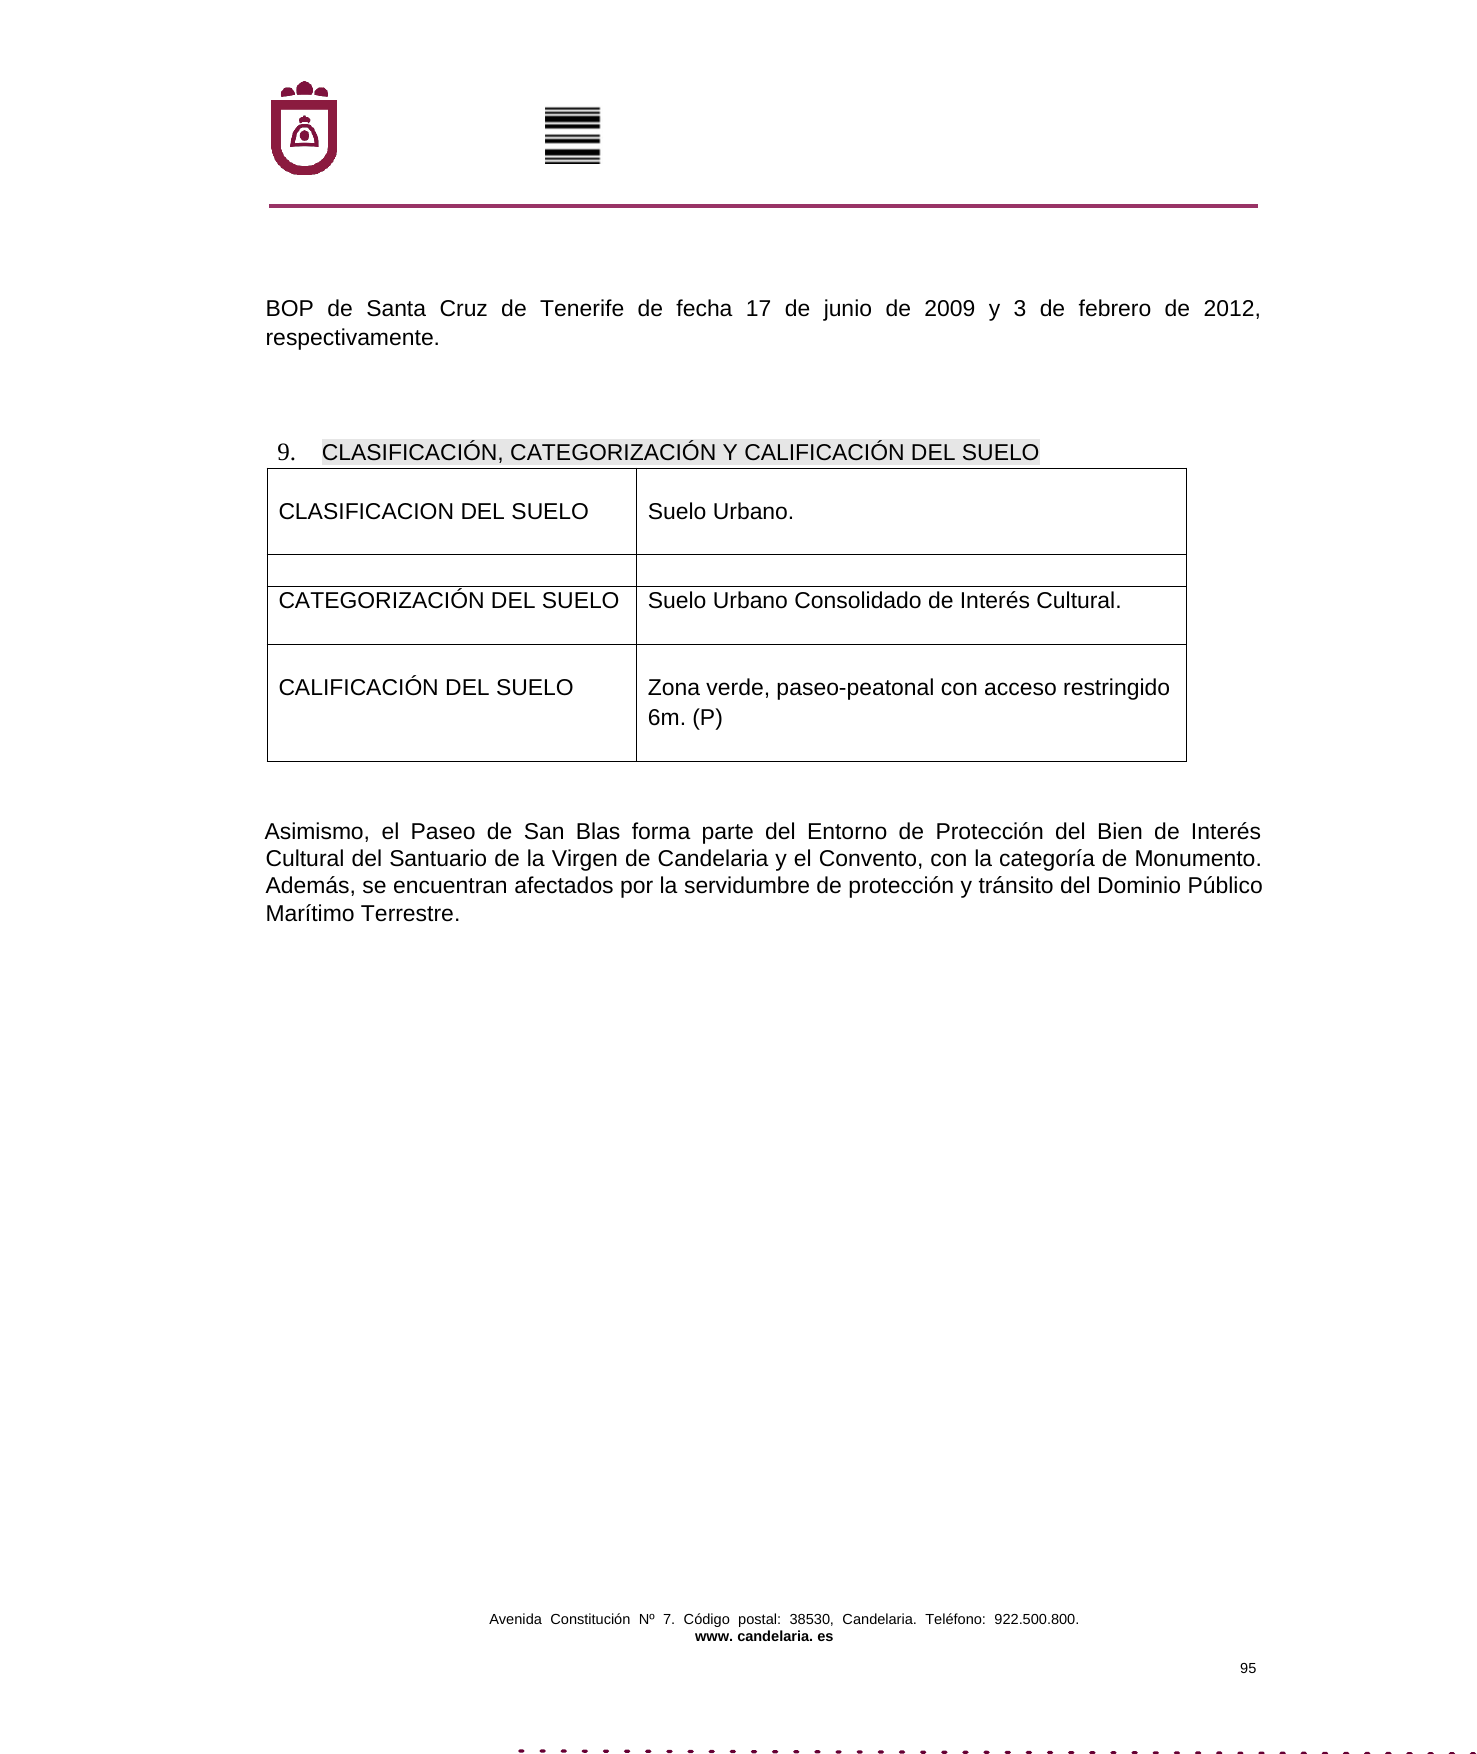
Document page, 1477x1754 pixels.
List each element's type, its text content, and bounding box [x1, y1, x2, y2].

table_cell CATEGORIZACIÓN DEL SUELO [268, 587, 636, 644]
table_cell Suelo Urbano Consolidado de Interés Cultural. [637, 587, 1186, 644]
table_header 9. [263, 436, 310, 468]
table_cell [268, 555, 636, 586]
table_cell CLASIFICACION DEL SUELO [268, 469, 636, 554]
table_cell [263, 644, 267, 761]
table_cell Zona verde, paseo-peatonal con acceso restringido 6m. (P) [637, 645, 1186, 761]
table_cell [1187, 586, 1265, 644]
table_cell [263, 586, 267, 644]
table_cell [1187, 554, 1265, 586]
table_cell CALIFICACIÓN DEL SUELO [268, 645, 636, 761]
text Asimismo, el Paseo de San Blas forma parte del Entorno de Protección del Bien de Interés Cultural del Santuario de la Virgen de Candelaria y el Convento, con la categoría de Monumento. Además, se encuentran afectados por la servidumbre de protección y tránsito del Dominio Público Marítimo Terrestre. [264, 818, 1263, 927]
table_header CLASIFICACIÓN, CATEGORIZACIÓN Y CALIFICACIÓN DEL SUELO [310, 436, 1265, 468]
table_cell [1187, 644, 1265, 761]
table_cell [637, 555, 1186, 586]
table_cell [1187, 468, 1265, 554]
table_cell Suelo Urbano. [637, 469, 1186, 554]
table_cell [263, 554, 267, 586]
text BOP de Santa Cruz de Tenerife de fecha 17 de junio de 2009 y 3 de febrero de 2012, respectivamente. [264, 295, 1263, 351]
table_cell [263, 468, 267, 554]
